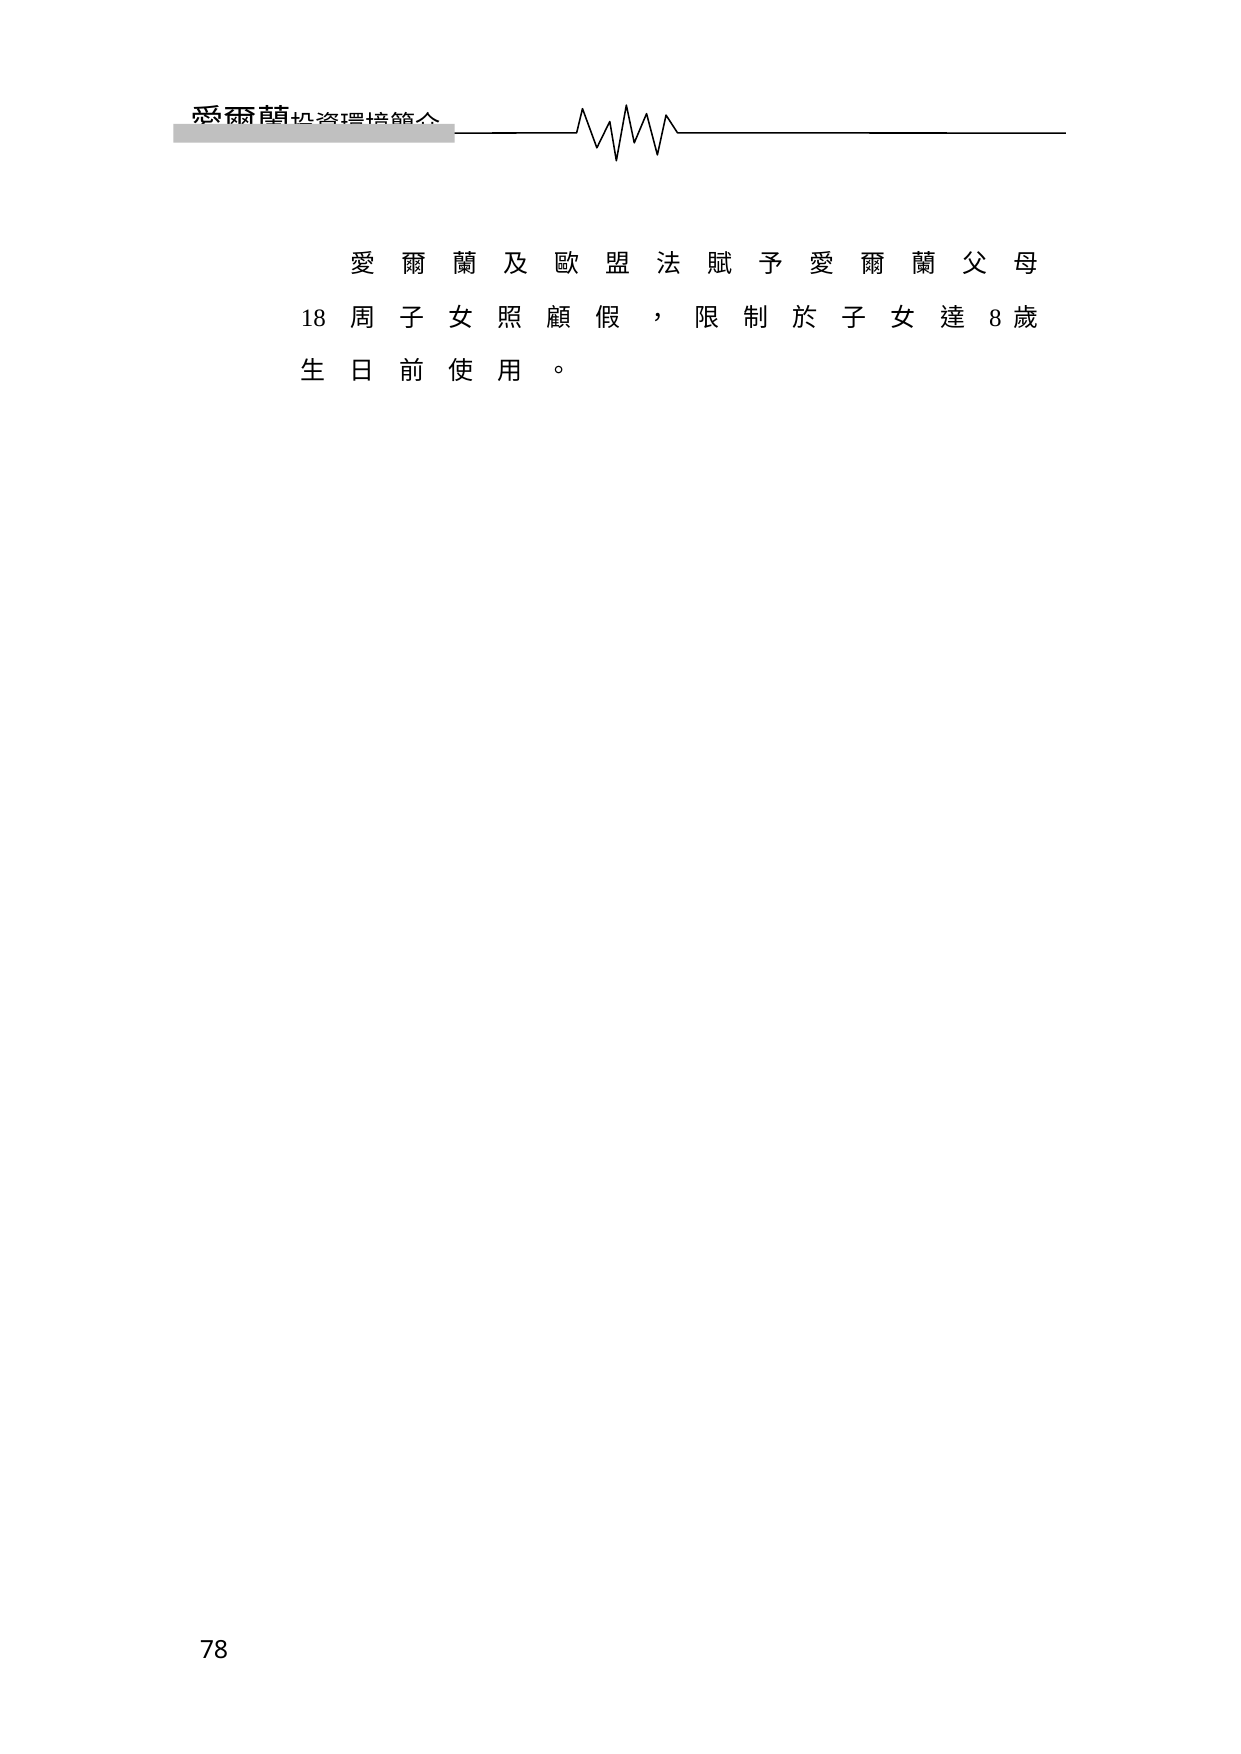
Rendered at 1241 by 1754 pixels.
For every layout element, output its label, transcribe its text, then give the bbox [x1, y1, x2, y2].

text 愛爾蘭及歐盟法賦予愛爾蘭父母18周子女照顧假，限制於子女達8歲生日前使用。 [276, 237, 1063, 398]
